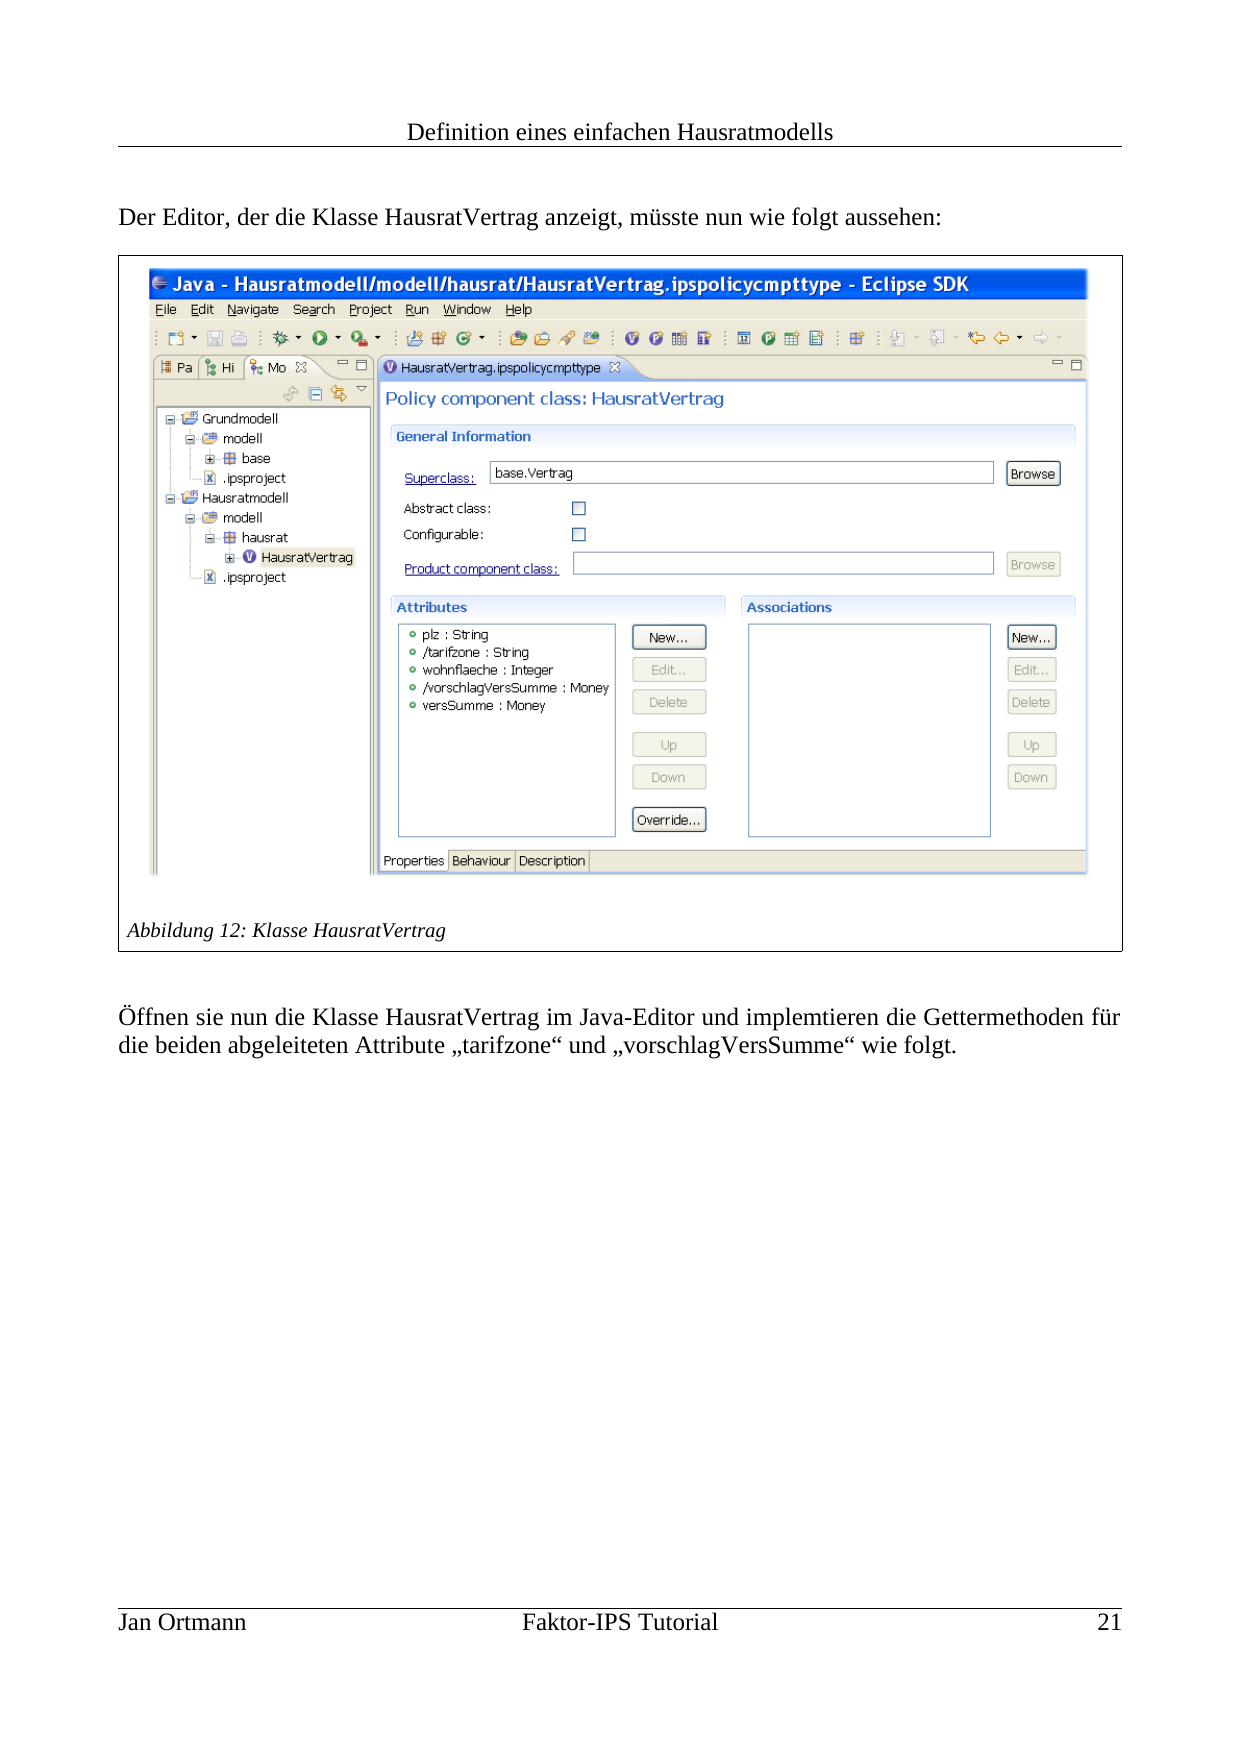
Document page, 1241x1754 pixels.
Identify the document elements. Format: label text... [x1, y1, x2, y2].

text Der Editor, der die Klasse HausratVertrag anzeigt, müsste nun wie folgt aussehen: [118, 203, 1122, 231]
text Öffnen sie nun die Klasse HausratVertrag im Java-Editor und implemtieren die Gettermethoden für die beiden abgeleiteten Attribute „tarifzone“ und „vorschlagVersSumme“ wie folgt. [118, 1003, 1122, 1059]
picture [149, 264, 1091, 879]
text Abbildung 12: Klasse HausratVertrag [127, 919, 1113, 942]
